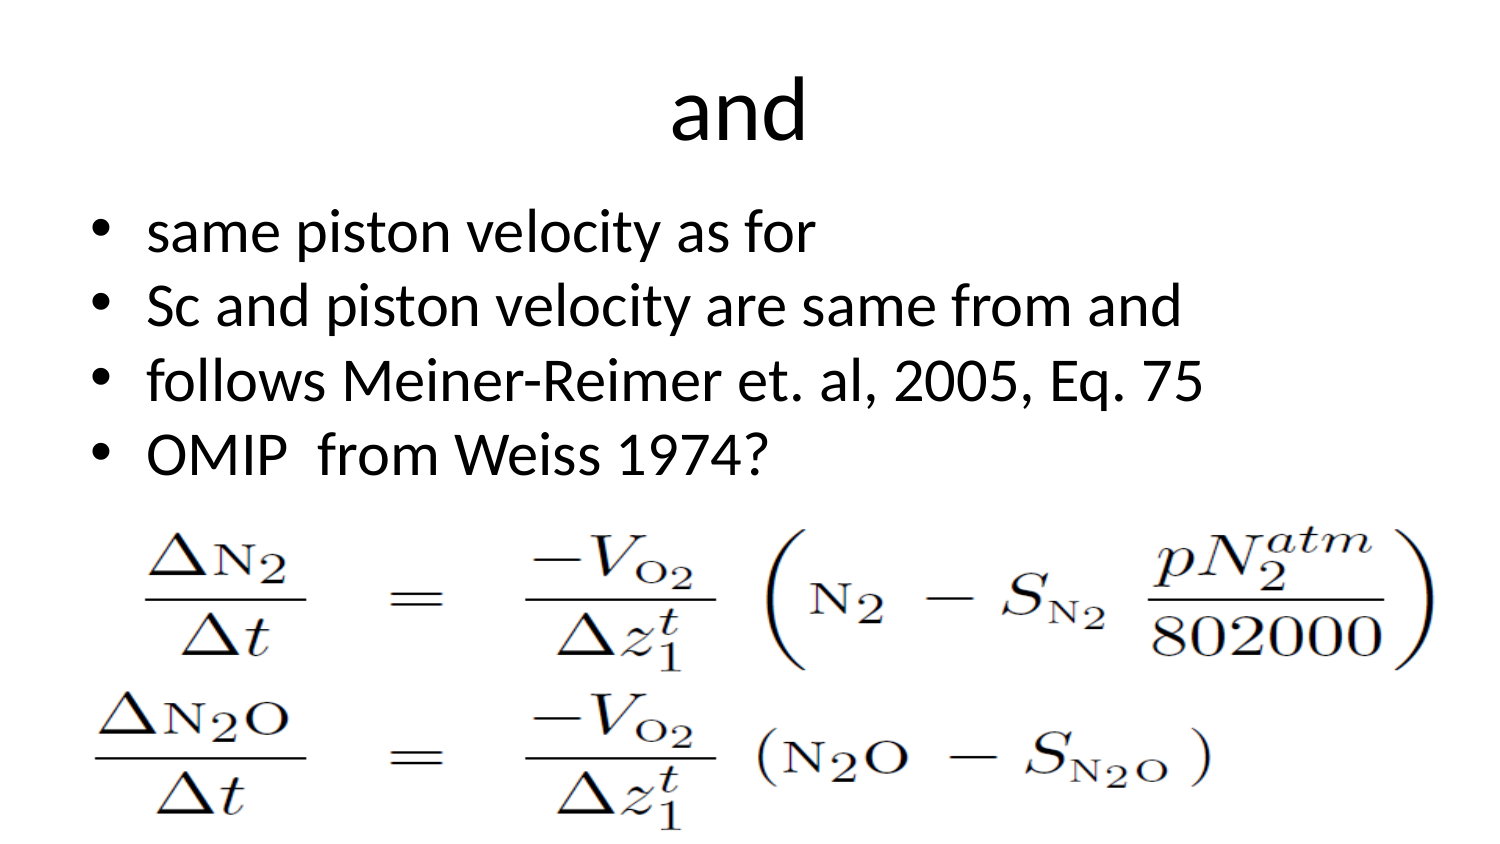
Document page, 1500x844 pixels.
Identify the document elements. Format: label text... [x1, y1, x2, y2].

title and [75, 33, 1426, 175]
picture [64, 514, 1447, 836]
list same piston velocity as for Sc and piston velocity are same from and follows Meiner-Reimer et. al, 2005, Eq. 75 OMIP from Weiss 1974? [75, 196, 1426, 514]
